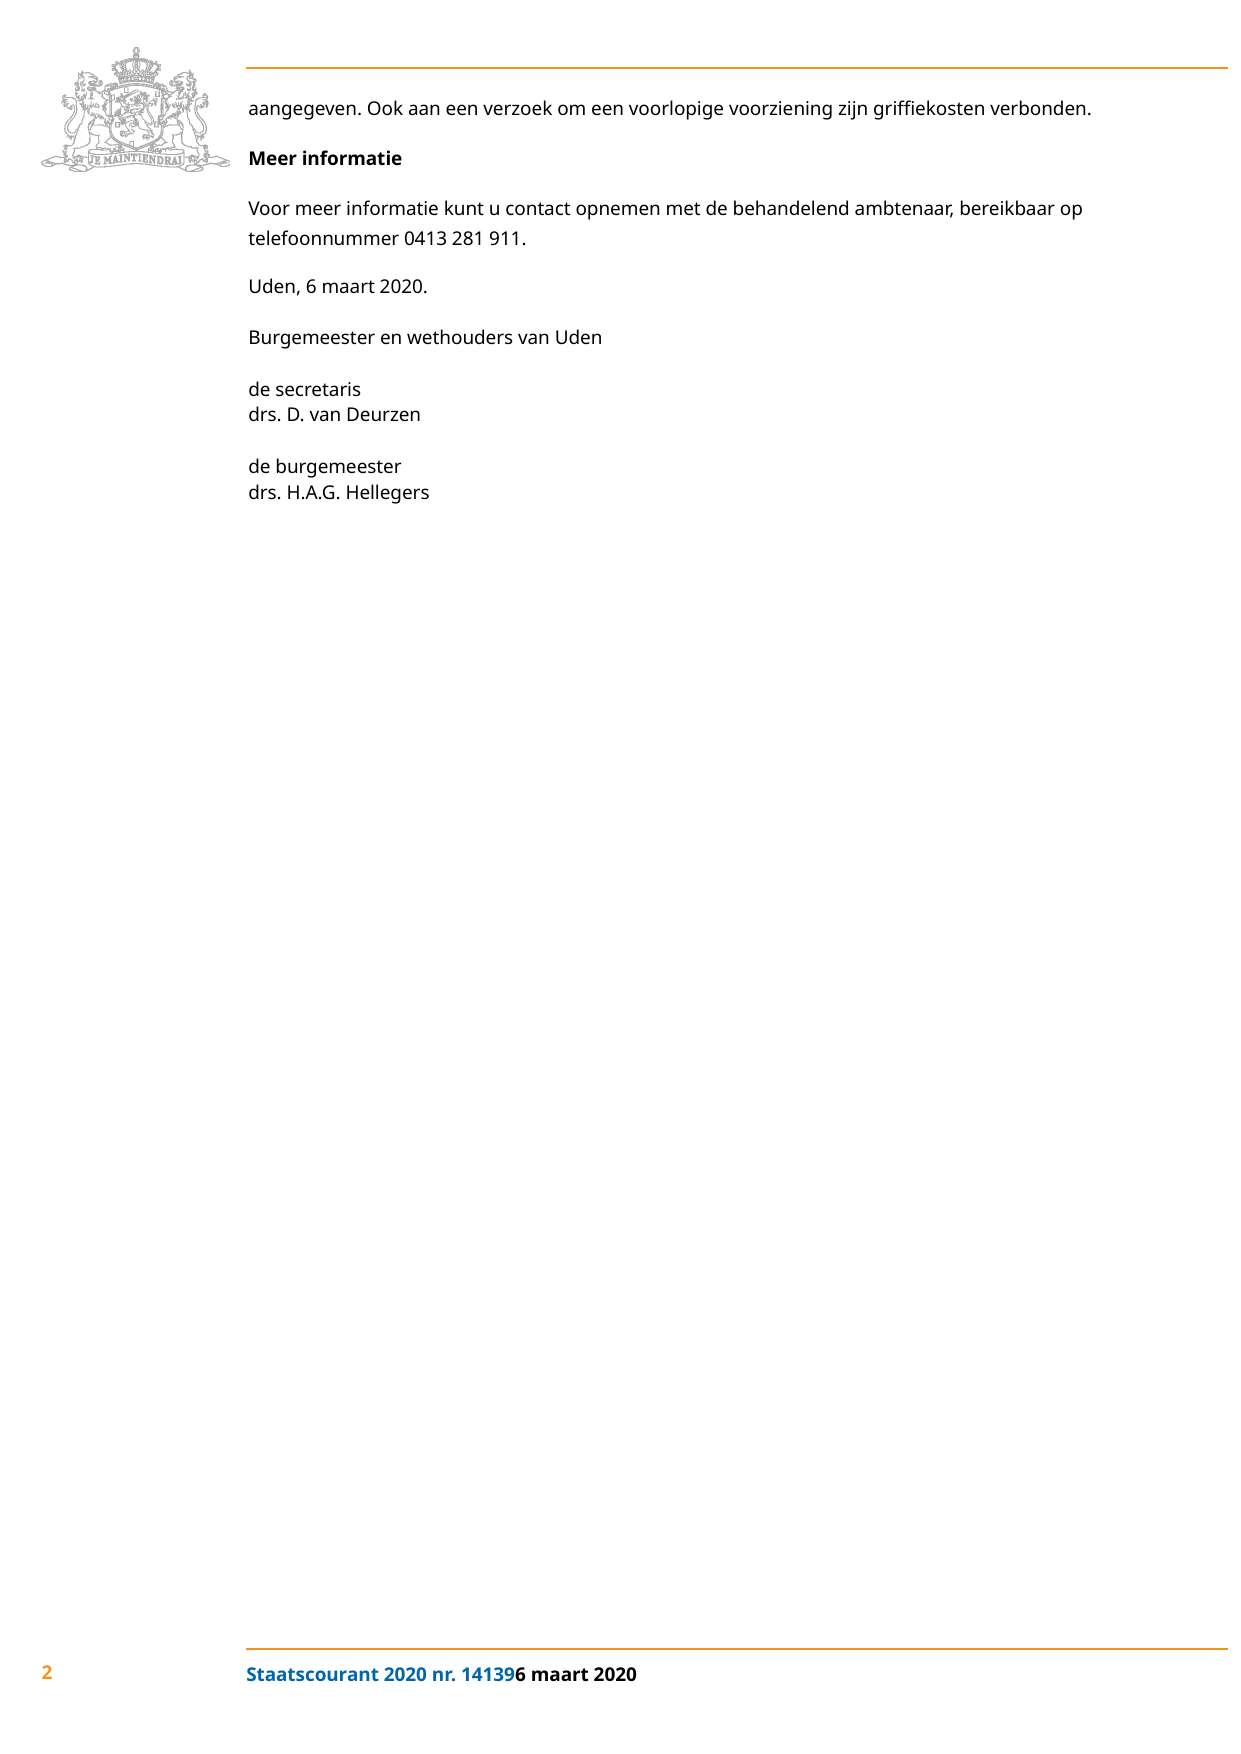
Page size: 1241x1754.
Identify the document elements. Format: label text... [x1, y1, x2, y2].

text Uden, 6 maart 2020. [248, 273, 1152, 299]
text Burgemeester en wethouders van Uden [248, 324, 1152, 350]
text de burgemeester [248, 453, 1152, 479]
text Meer informatie [248, 145, 1152, 171]
text drs. D. van Deurzen [248, 402, 1152, 427]
text aangegeven. Ook aan een verzoek om een voorlopige voorziening zijn griffiekosten verbonden. [248, 95, 1152, 121]
text de secretaris [248, 376, 1152, 402]
picture [41, 47, 231, 172]
text Voor meer informatie kunt u contact opnemen met de behandelend ambtenaar, bereikbaar op telefoonnummer 0413 281 911. [248, 196, 1152, 251]
text drs. H.A.G. Hellegers [248, 479, 1152, 504]
